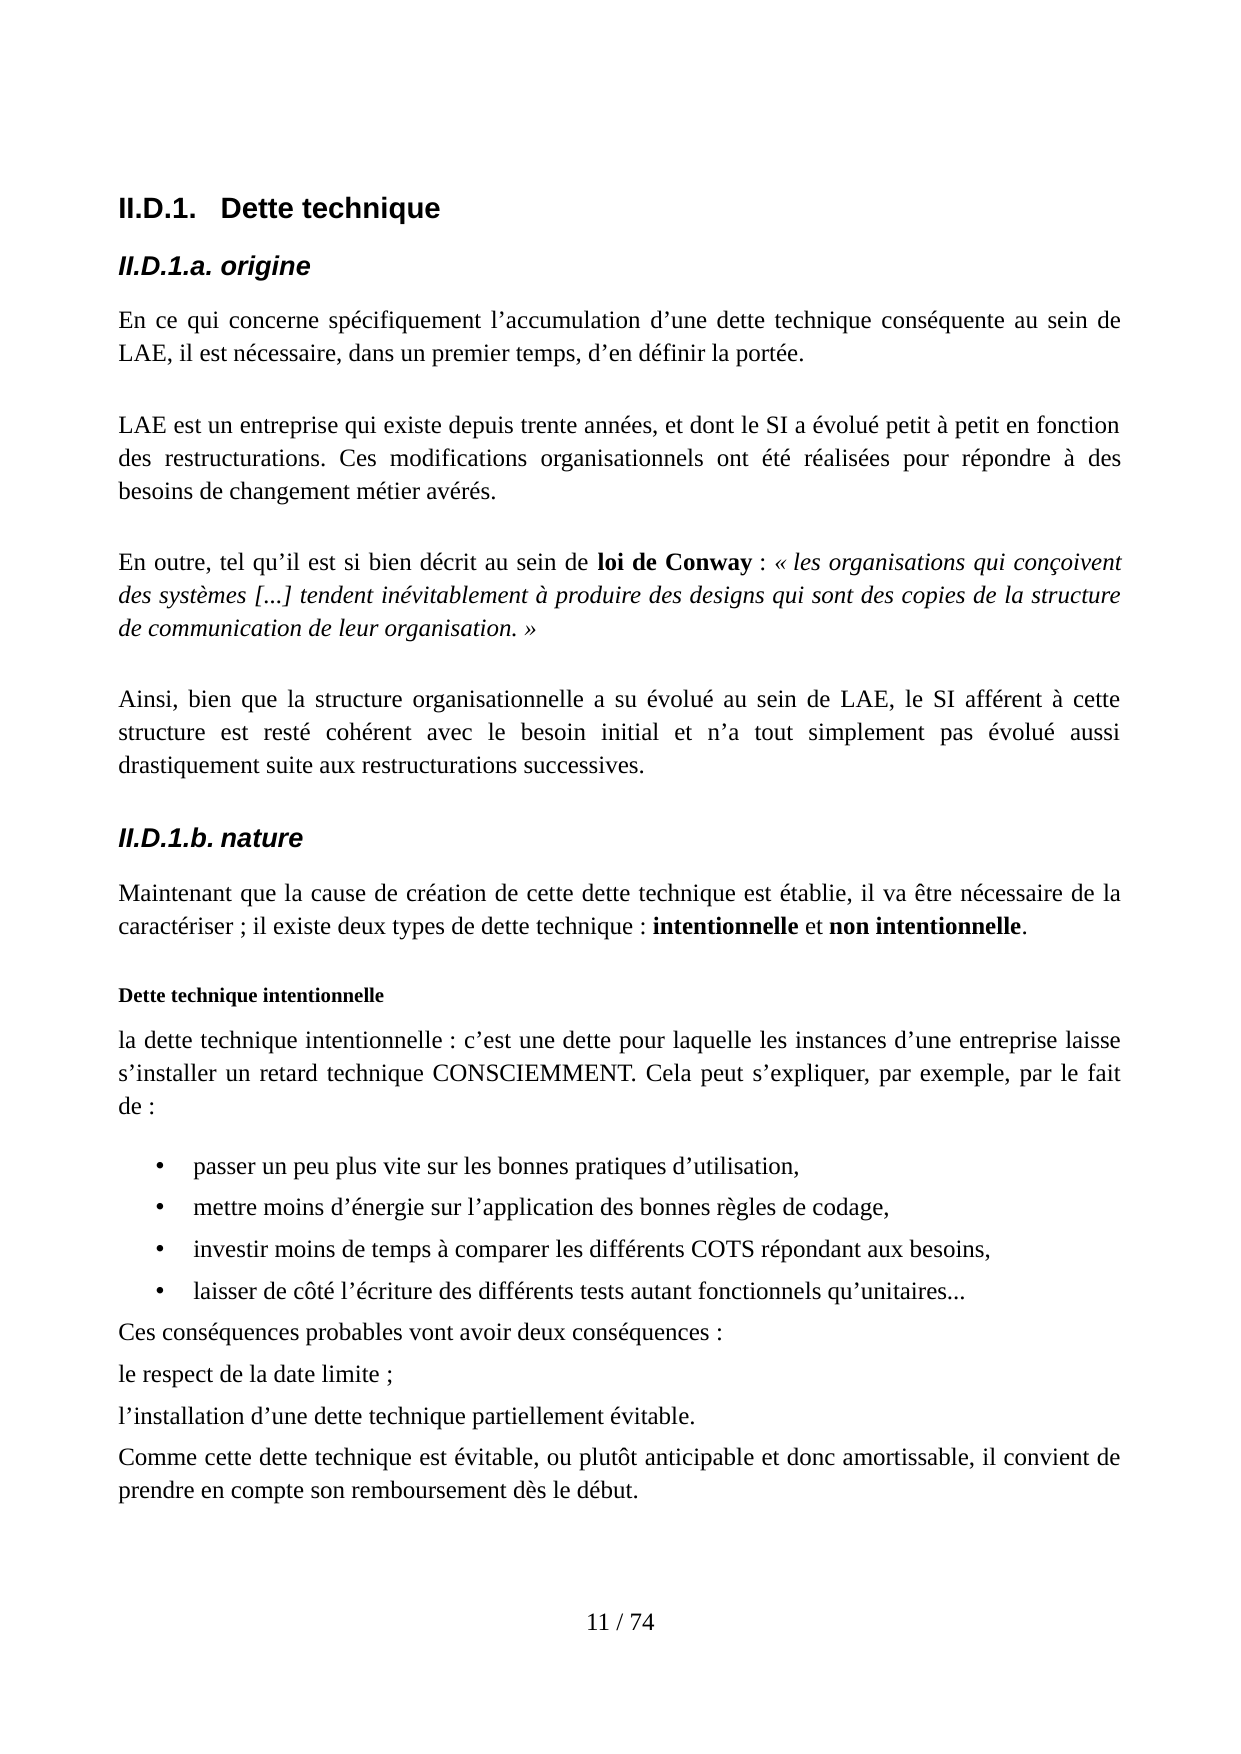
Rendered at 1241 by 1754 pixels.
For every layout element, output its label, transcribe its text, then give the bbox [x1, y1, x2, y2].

subtitle origine [118, 250, 1122, 281]
text Maintenant que la cause de création de cette dette technique est établie, il va être nécessaire de la caractériser ; il existe deux types de dette technique : intentionnelle et non intentionnelle. [118, 878, 1122, 940]
text l’installation d’une dette technique partiellement évitable. [118, 1401, 1122, 1429]
text En outre, tel qu’il est si bien décrit au sein de loi de Conway : « les organisations qui conçoivent des systèmes [...] tendent inévitablement à produire des designs qui sont des copies de la structure de communication de leur organisation. » [118, 547, 1122, 642]
list passer un peu plus vite sur les bonnes pratiques d’utilisation, [156, 1151, 1122, 1179]
text LAE est un entreprise qui existe depuis trente années, et dont le SI a évolué petit à petit en fonction des restructurations. Ces modifications organisationnels ont été réalisées pour répondre à des besoins de changement métier avérés. [118, 410, 1122, 504]
text Ainsi, bien que la structure organisationnelle a su évolué au sein de LAE, le SI afférent à cette structure est resté cohérent avec le besoin initial et n’a tout simplement pas évolué aussi drastiquement suite aux restructurations successives. [118, 684, 1122, 779]
subtitle nature [118, 822, 1122, 854]
text le respect de la date limite ; [118, 1359, 1122, 1388]
text En ce qui concerne spécifiquement l’accumulation d’une dette technique conséquente au sein de LAE, il est nécessaire, dans un premier temps, d’en définir la portée. [118, 305, 1122, 367]
text Comme cette dette technique est évitable, ou plutôt anticipable et donc amortissable, il convient de prendre en compte son remboursement dès le début. [118, 1442, 1122, 1504]
list mettre moins d’énergie sur l’application des bonnes règles de codage, [156, 1192, 1122, 1221]
list laisser de côté l’écriture des différents tests autant fonctionnels qu’unitaires... [156, 1276, 1122, 1304]
text Ces conséquences probables vont avoir deux conséquences : [118, 1317, 1122, 1346]
list investir moins de temps à comparer les différents COTS répondant aux besoins, [156, 1234, 1122, 1263]
text la dette technique intentionnelle : c’est une dette pour laquelle les instances d’une entreprise laisse s’installer un retard technique CONSCIEMMENT. Cela peut s’expliquer, par exemple, par le fait de : [118, 1025, 1122, 1120]
subtitle Dette technique [118, 191, 1122, 225]
subtitle Dette technique intentionnelle [118, 983, 1122, 1007]
